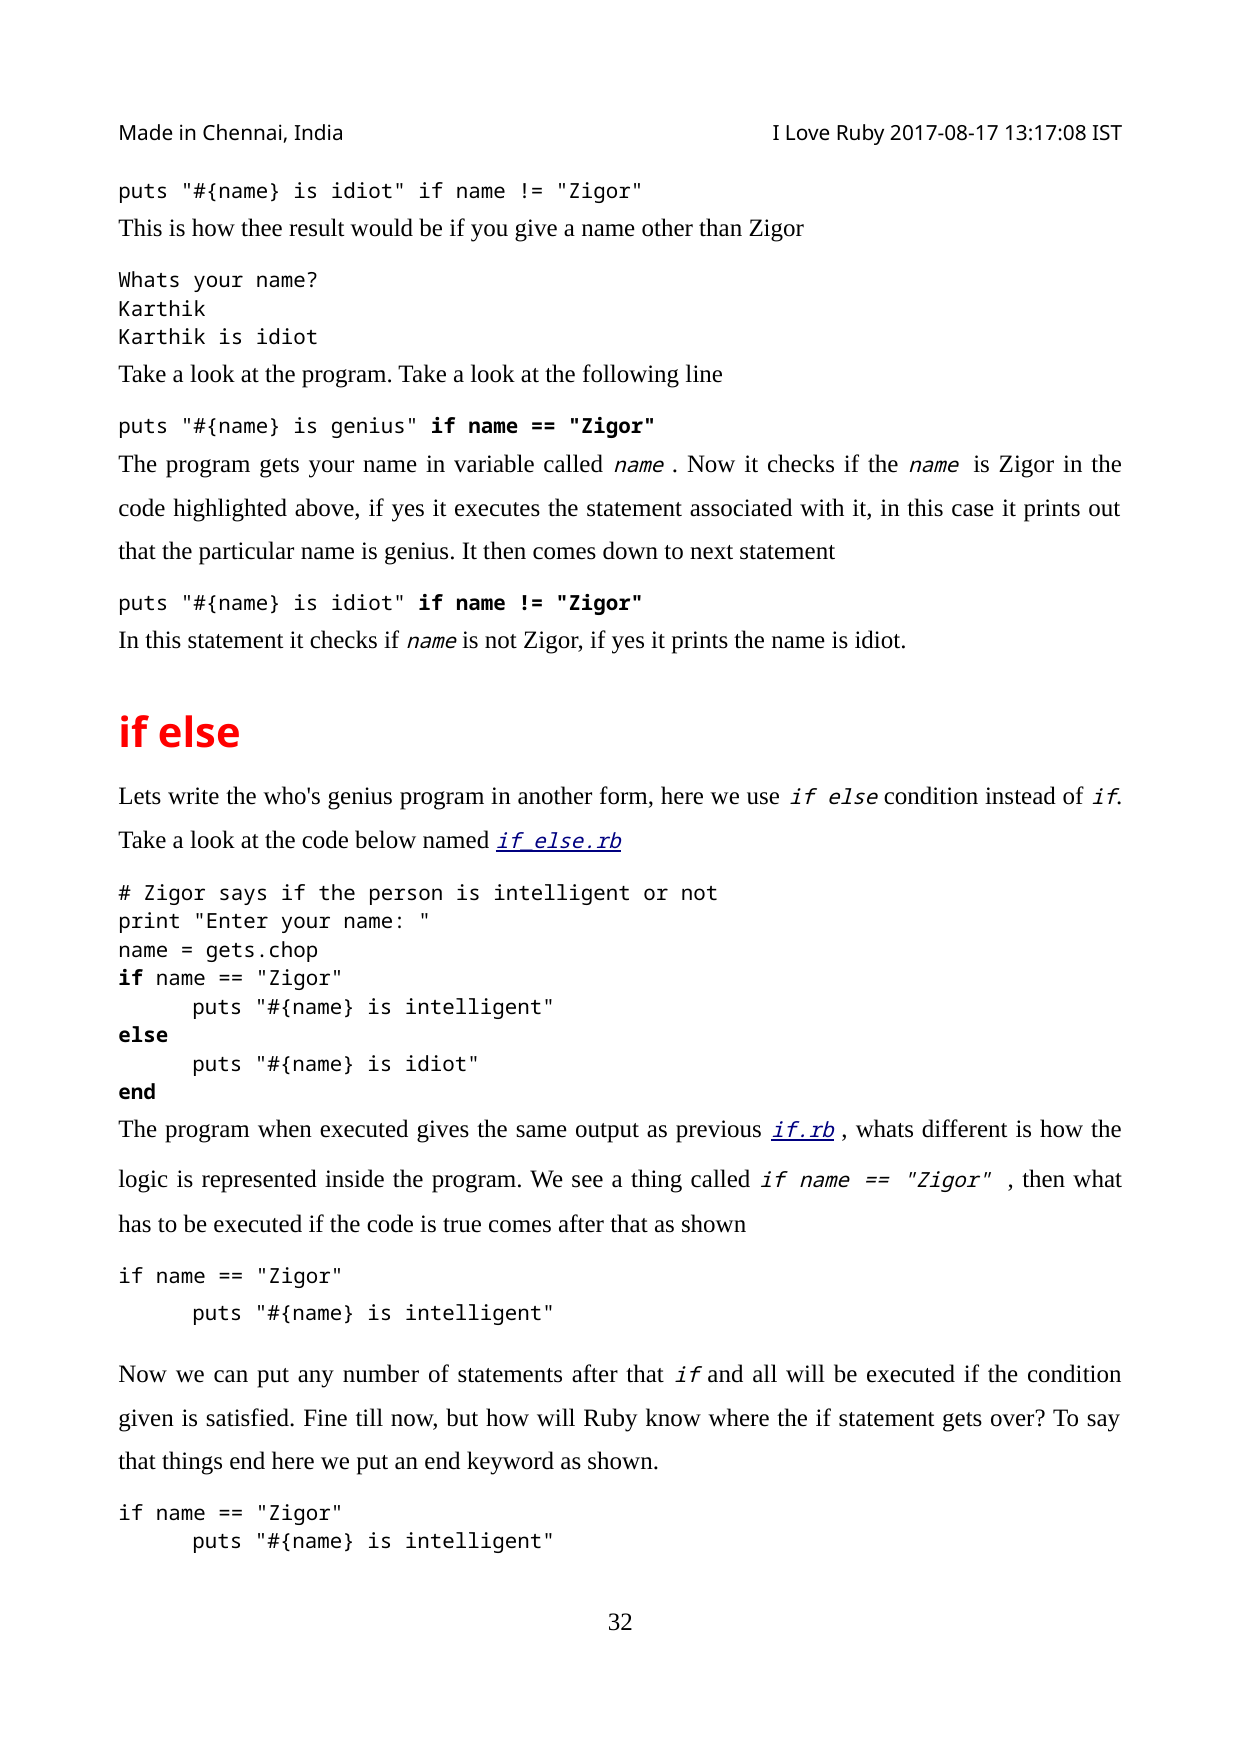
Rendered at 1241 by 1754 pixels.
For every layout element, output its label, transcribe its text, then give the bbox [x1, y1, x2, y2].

text end [118, 1077, 1122, 1106]
text In this statement it checks if name is not Zigor, if yes it prints the name is idiot. [118, 625, 1122, 654]
text Karthik [118, 294, 1122, 322]
text Whats your name? [118, 265, 1122, 294]
text print "Enter your name: " [118, 906, 1122, 935]
text This is how thee result would be if you give a name other than Zigor [118, 213, 1122, 242]
text Lets write the who's genius program in another form, here we use if else condition instead of if. Take a look at the code below named if_else.rb [118, 781, 1122, 854]
text The program gets your name in variable called name . Now it checks if the name is Zigor in the code highlighted above, if yes it executes the statement associated with it, in this case it prints out that the particular name is genius. It then comes down to next statement [118, 449, 1122, 564]
text puts "#{name} is intelligent" [118, 992, 1122, 1020]
text puts "#{name} is idiot" if name != "Zigor" [118, 176, 1122, 204]
text puts "#{name} is idiot" if name != "Zigor" [118, 588, 1122, 616]
text if name == "Zigor" [118, 1261, 1122, 1290]
subtitle if else [118, 703, 1122, 760]
text Take a look at the program. Take a look at the following line [118, 359, 1122, 388]
text if name == "Zigor" [118, 963, 1122, 992]
text # Zigor says if the person is intelligent or not [118, 878, 1122, 906]
text name = gets.chop [118, 935, 1122, 963]
text puts "#{name} is genius" if name == "Zigor" [118, 411, 1122, 440]
text The program when executed gives the same output as previous if.rb , whats different is how the logic is represented inside the program. We see a thing called if name == "Zigor" , then what has to be executed if the code is true comes after that as shown [118, 1114, 1122, 1238]
text Now we can put any number of statements after that if and all will be executed if the condition given is satisfied. Fine till now, but how will Ruby know where the if statement gets over? To say that things end here we put an end keyword as shown. [118, 1359, 1122, 1474]
text if name == "Zigor" [118, 1498, 1122, 1526]
text puts "#{name} is intelligent" [118, 1526, 1122, 1555]
text else [118, 1020, 1122, 1049]
text puts "#{name} is intelligent" [118, 1298, 1122, 1327]
text puts "#{name} is idiot" [118, 1049, 1122, 1077]
text Karthik is idiot [118, 322, 1122, 351]
